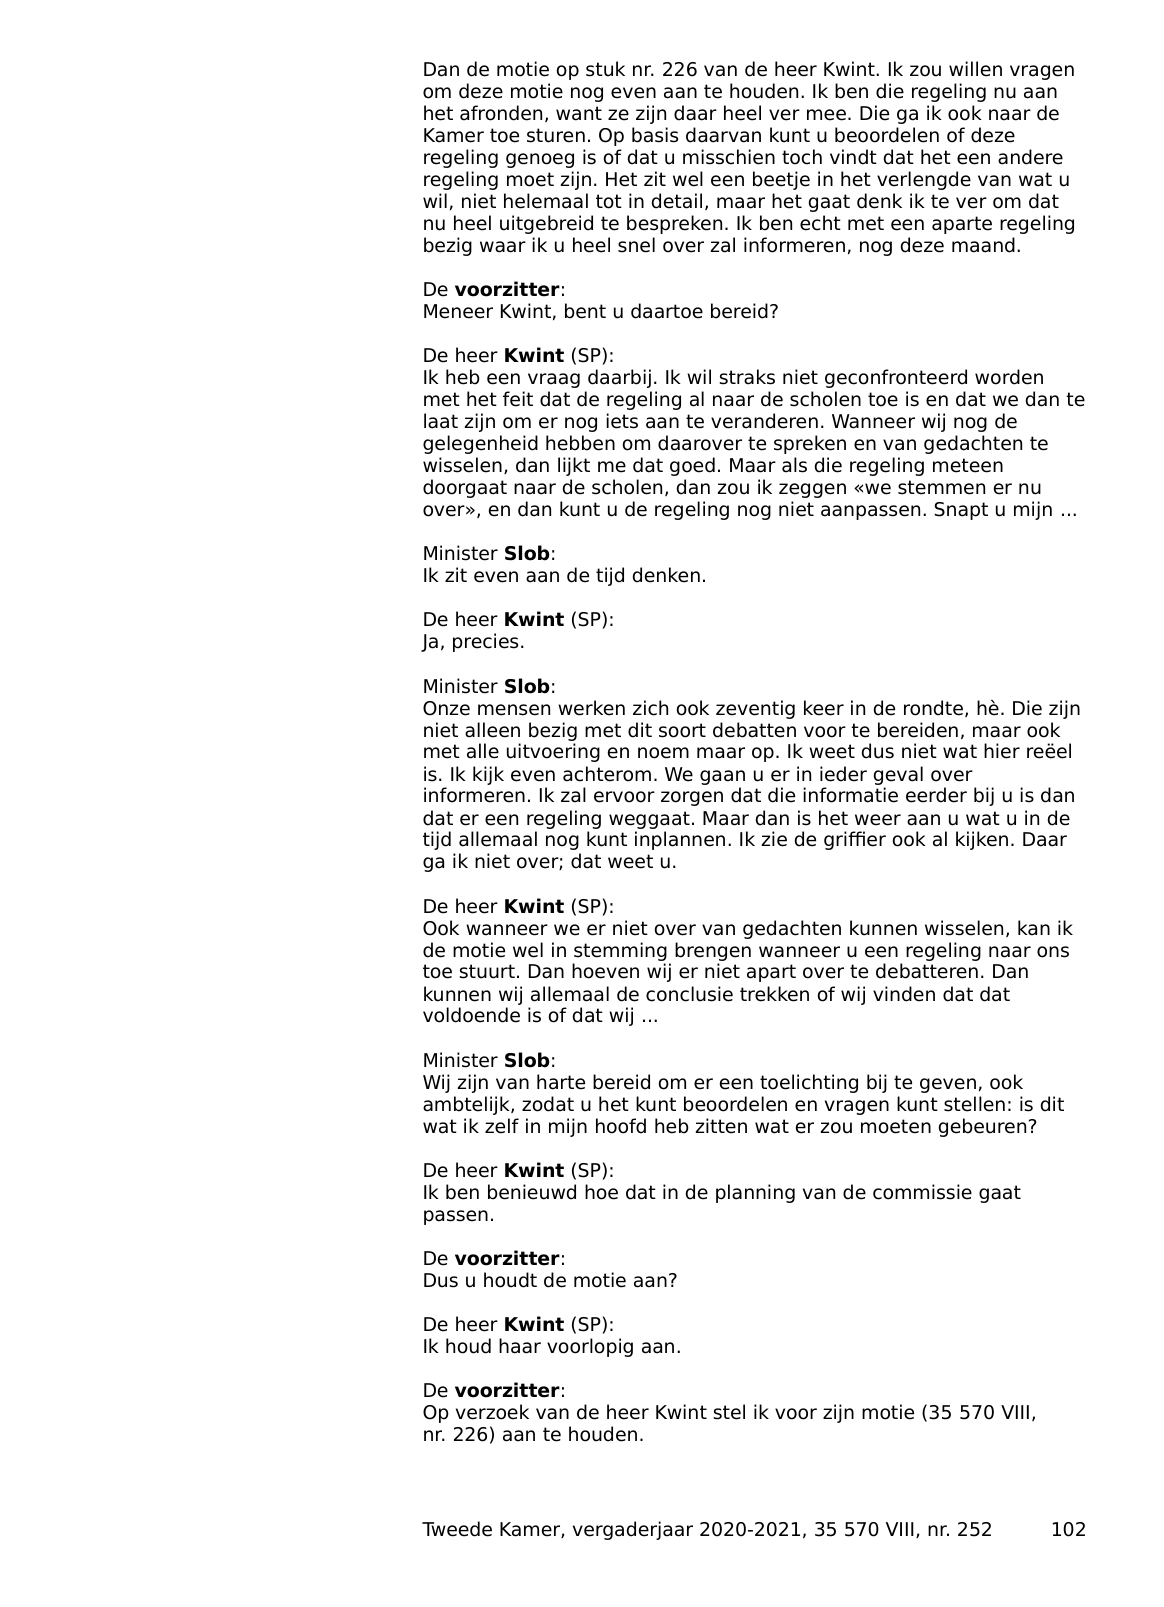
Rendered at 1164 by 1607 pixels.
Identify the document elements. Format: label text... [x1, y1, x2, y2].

text De heer Kwint (SP): [422, 896, 1087, 917]
text De heer Kwint (SP): [422, 1314, 1087, 1336]
text Minister Slob: [422, 676, 1087, 697]
text De voorzitter: [422, 1380, 1087, 1402]
text Dus u houdt de motie aan? [422, 1270, 1087, 1292]
text De heer Kwint (SP): [422, 345, 1087, 367]
text De voorzitter: [422, 279, 1087, 301]
text Ik heb een vraag daarbij. Ik wil straks niet geconfronteerd worden met het feit dat de regeling al naar de scholen toe is en dat we dan te laat zijn om er nog iets aan te veranderen. Wanneer wij nog de gelegenheid hebben om daarover te spreken en van gedachten te wisselen, dan lijkt me dat goed. Maar als die regeling meteen doorgaat naar de scholen, dan zou ik zeggen «we stemmen er nu over», en dan kunt u de regeling nog niet aanpassen. Snapt u mijn ... [422, 367, 1087, 521]
text De voorzitter: [422, 1248, 1087, 1270]
text De heer Kwint (SP): [422, 609, 1087, 631]
text Minister Slob: [422, 1049, 1087, 1072]
text Onze mensen werken zich ook zeventig keer in de rondte, hè. Die zijn niet alleen bezig met dit soort debatten voor te bereiden, maar ook met alle uitvoering en noem maar op. Ik weet dus niet wat hier reëel is. Ik kijk even achterom. We gaan u er in ieder geval over informeren. Ik zal ervoor zorgen dat die informatie eerder bij u is dan dat er een regeling weggaat. Maar dan is het weer aan u wat u in de tijd allemaal nog kunt inplannen. Ik zie de griffier ook al kijken. Daar ga ik niet over; dat weet u. [422, 697, 1087, 873]
text Op verzoek van de heer Kwint stel ik voor zijn motie (35 570 VIII, nr. 226) aan te houden. [422, 1402, 1087, 1446]
text Meneer Kwint, bent u daartoe bereid? [422, 301, 1087, 323]
text Ja, precies. [422, 631, 1087, 653]
text De heer Kwint (SP): [422, 1160, 1087, 1182]
text Dan de motie op stuk nr. 226 van de heer Kwint. Ik zou willen vragen om deze motie nog even aan te houden. Ik ben die regeling nu aan het afronden, want ze zijn daar heel ver mee. Die ga ik ook naar de Kamer toe sturen. Op basis daarvan kunt u beoordelen of deze regeling genoeg is of dat u misschien toch vindt dat het een andere regeling moet zijn. Het zit wel een beetje in het verlengde van wat u wil, niet helemaal tot in detail, maar het gaat denk ik te ver om dat nu heel uitgebreid te bespreken. Ik ben echt met een aparte regeling bezig waar ik u heel snel over zal informeren, nog deze maand. [422, 59, 1087, 257]
text Ik zit even aan de tijd denken. [422, 565, 1087, 587]
text Wij zijn van harte bereid om er een toelichting bij te geven, ook ambtelijk, zodat u het kunt beoordelen en vragen kunt stellen: is dit wat ik zelf in mijn hoofd heb zitten wat er zou moeten gebeuren? [422, 1072, 1087, 1137]
text Minister Slob: [422, 543, 1087, 565]
text Ik ben benieuwd hoe dat in de planning van de commissie gaat passen. [422, 1182, 1087, 1226]
text Ik houd haar voorlopig aan. [422, 1336, 1087, 1358]
text Ook wanneer we er niet over van gedachten kunnen wisselen, kan ik de motie wel in stemming brengen wanneer u een regeling naar ons toe stuurt. Dan hoeven wij er niet apart over te debatteren. Dan kunnen wij allemaal de conclusie trekken of wij vinden dat dat voldoende is of dat wij ... [422, 917, 1087, 1027]
